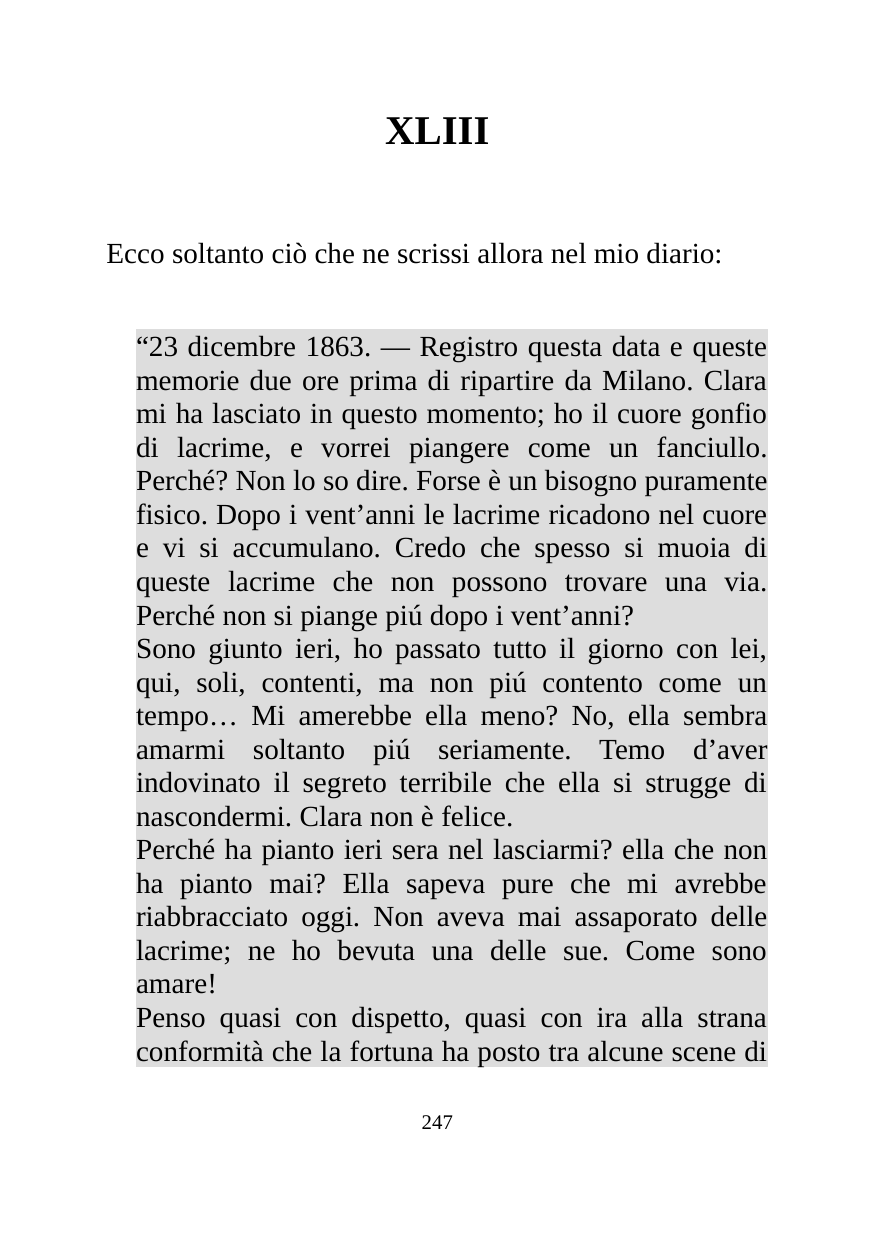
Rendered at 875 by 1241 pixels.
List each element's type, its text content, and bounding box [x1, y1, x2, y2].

subtitle XLIII [106, 106, 768, 153]
text Penso quasi con dispetto, quasi con ira alla strana conformità che la fortuna ha posto tra alcune scene di [136, 1000, 768, 1067]
text Perché ha pianto ieri sera nel lasciarmi? ella che non ha pianto mai? Ella sapeva pure che mi avrebbe riabbracciato oggi. Non aveva mai assaporato delle lacrime; ne ho bevuta una delle sue. Come sono amare! [136, 832, 768, 1000]
text Ecco soltanto ciò che ne scrissi allora nel mio diario: [106, 236, 768, 269]
text “23 dicembre 1863. — Registro questa data e queste memorie due ore prima di ripartire da Milano. Clara mi ha lasciato in questo momento; ho il cuore gonfio di lacrime, e vorrei piangere come un fanciullo. Perché? Non lo so dire. Forse è un bisogno puramente fisico. Dopo i vent’anni le lacrime ricadono nel cuore e vi si accumulano. Credo che spesso si muoia di queste lacrime che non possono trovare una via. Perché non si piange piú dopo i vent’anni? [136, 329, 768, 631]
text Sono giunto ieri, ho passato tutto il giorno con lei, qui, soli, contenti, ma non piú contento come un tempo… Mi amerebbe ella meno? No, ella sembra amarmi soltanto piú seriamente. Temo d’aver indovinato il segreto terribile che ella si strugge di nascondermi. Clara non è felice. [136, 631, 768, 832]
